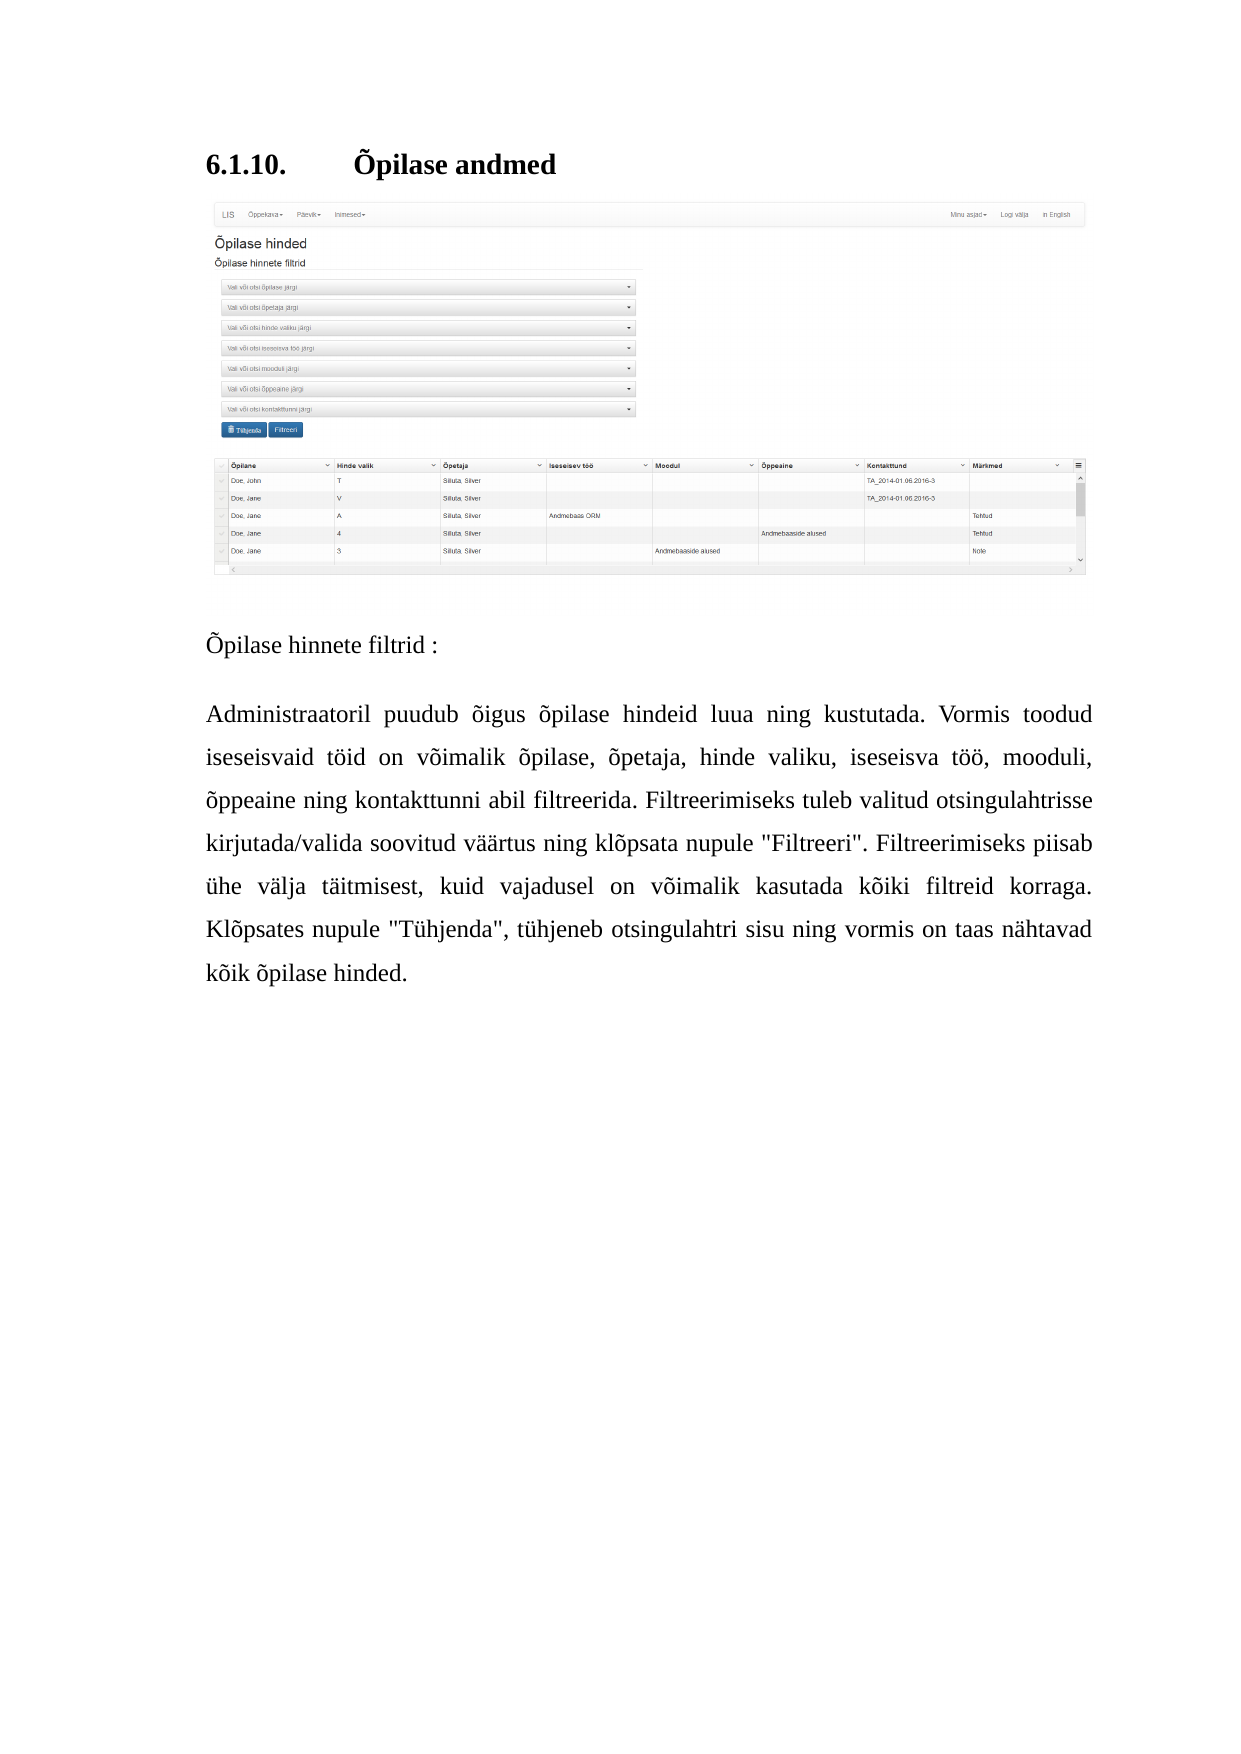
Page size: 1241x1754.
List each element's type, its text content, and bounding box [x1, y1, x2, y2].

text Administraatoril puudub õigus õpilase hindeid luua ning kustutada. Vormis toodud iseseisvaid töid on võimalik õpilase, õpetaja, hinde valiku, iseseisva töö, mooduli, õppeaine ning kontakttunni abil filtreerida. Filtreerimiseks tuleb valitud otsingulahtrisse kirjutada/valida soovitud väärtus ning klõpsata nupule "Filtreeri". Filtreerimiseks piisab ühe välja täitmisest, kuid vajadusel on võimalik kasutada kõiki filtreid korraga. Klõpsates nupule "Tühjenda", tühjeneb otsingulahtri sisu ning vormis on taas nähtavad kõik õpilase hinded. [206, 699, 1093, 986]
subtitle Õpilase andmed [206, 147, 1093, 181]
text Õpilase hinnete filtrid : [206, 616, 1093, 659]
picture [205, 193, 1094, 616]
